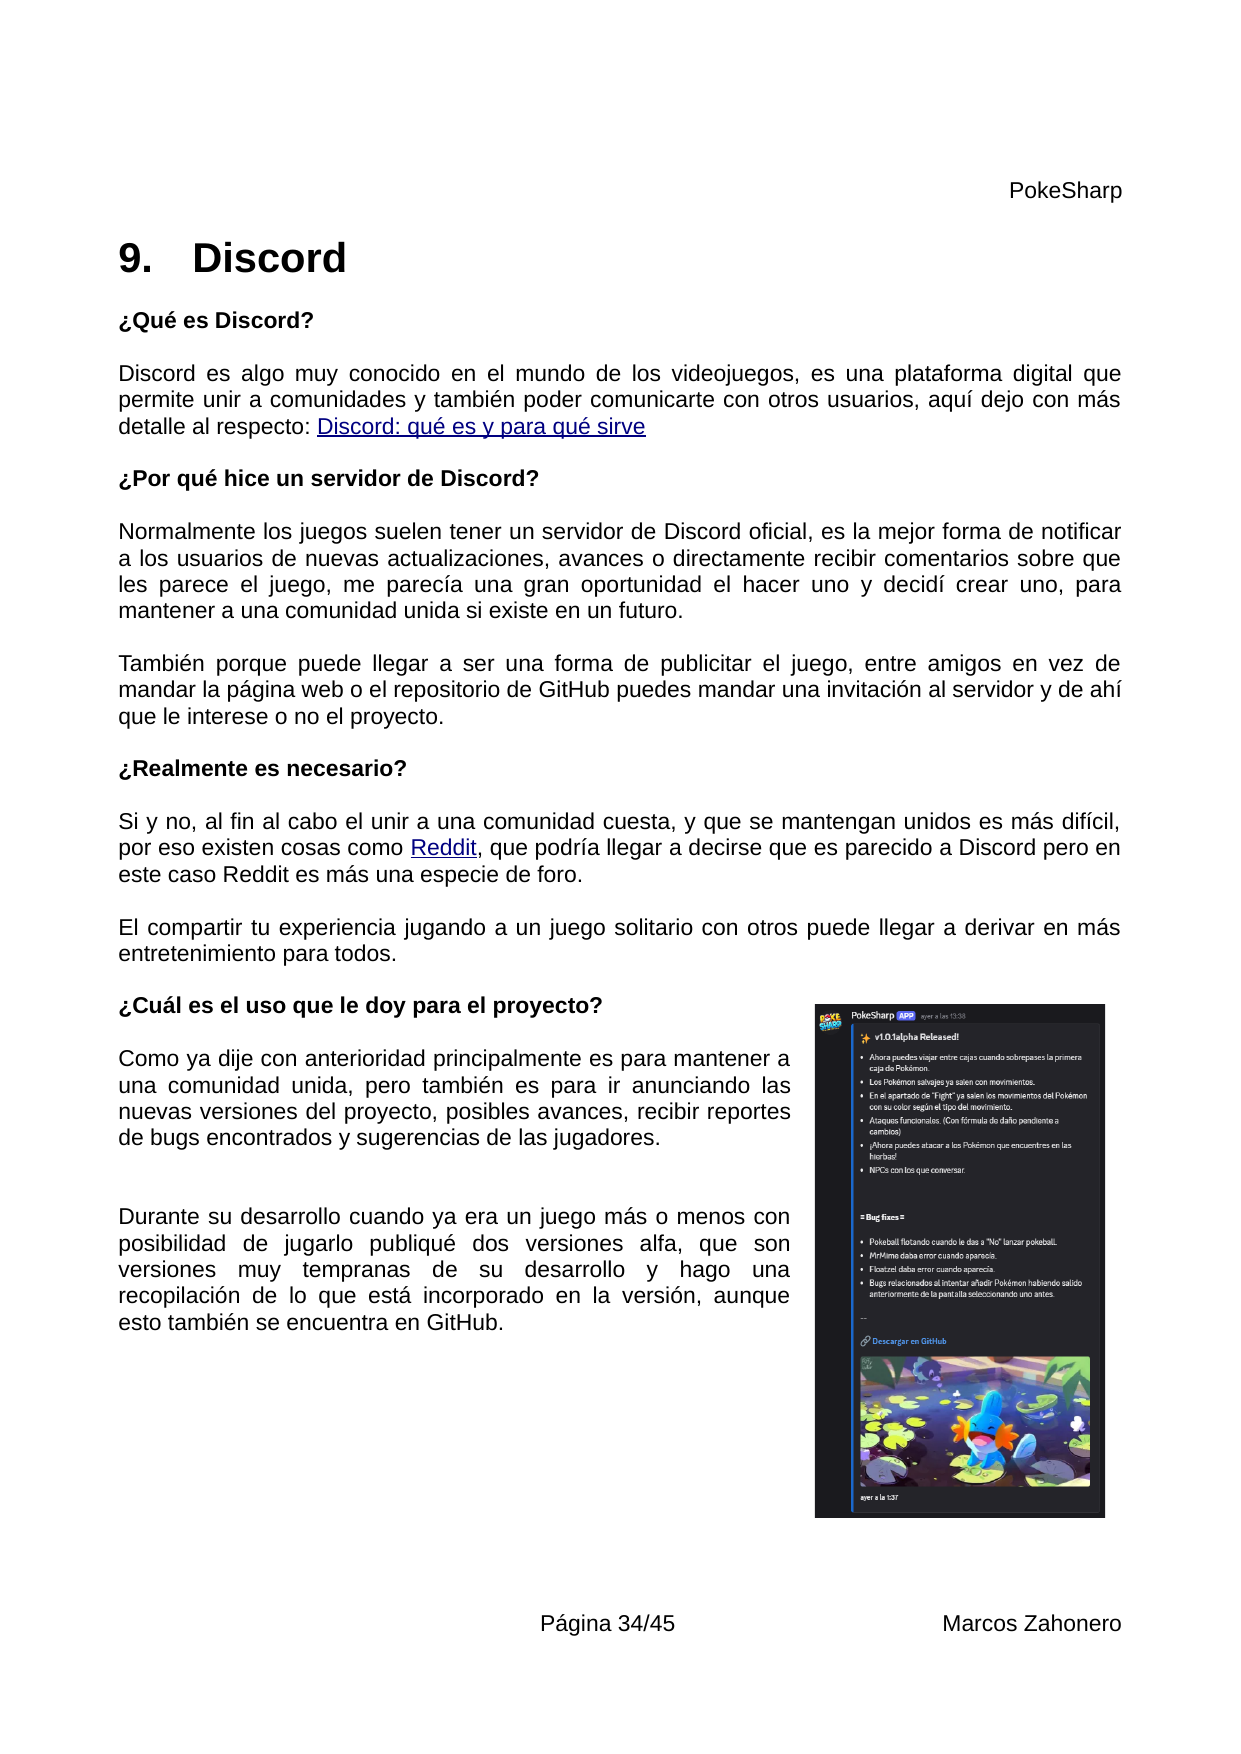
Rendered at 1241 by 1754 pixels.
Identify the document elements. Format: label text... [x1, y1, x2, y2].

subtitle Discord [118, 233, 1122, 281]
text También porque puede llegar a ser una forma de publicitar el juego, entre amigos en vez de mandar la página web o el repositorio de GitHub puedes mandar una invitación al servidor y de ahí que le interese o no el proyecto. [118, 650, 1122, 729]
text Discord es algo muy conocido en el mundo de los videojuegos, es una plataforma digital que permite unir a comunidades y también poder comunicarte con otros usuarios, aquí dejo con más detalle al respecto: Discord: qué es y para qué sirve [118, 360, 1122, 439]
text ¿Cuál es el uso que le doy para el proyecto? [118, 992, 1122, 1518]
text El compartir tu experiencia jugando a un juego solitario con otros puede llegar a derivar en más entretenimiento para todos. [118, 913, 1122, 966]
picture [814, 1004, 1106, 1518]
text ¿Qué es Discord? [118, 307, 1122, 334]
text Si y no, al fin al cabo el unir a una comunidad cuesta, y que se mantengan unidos es más difícil, por eso existen cosas como Reddit, que podría llegar a decirse que es parecido a Discord pero en este caso Reddit es más una especie de foro. [118, 808, 1122, 887]
text ¿Realmente es necesario? [118, 755, 1122, 782]
text Normalmente los juegos suelen tener un servidor de Discord oficial, es la mejor forma de notificar a los usuarios de nuevas actualizaciones, avances o directamente recibir comentarios sobre que les parece el juego, me parecía una gran oportunidad el hacer uno y decidí crear uno, para mantener a una comunidad unida si existe en un futuro. [118, 518, 1122, 623]
text Durante su desarrollo cuando ya era un juego más o menos con posibilidad de jugarlo publiqué dos versiones alfa, que son versiones muy tempranas de su desarrollo y hago una recopilación de lo que está incorporado en la versión, aunque esto también se encuentra en GitHub. [118, 1203, 791, 1335]
text Como ya dije con anterioridad principalmente es para mantener a una comunidad unida, pero también es para ir anunciando las nuevas versiones del proyecto, posibles avances, recibir reportes de bugs encontrados y sugerencias de las jugadores. [118, 1045, 791, 1151]
text ¿Por qué hice un servidor de Discord? [118, 465, 1122, 492]
